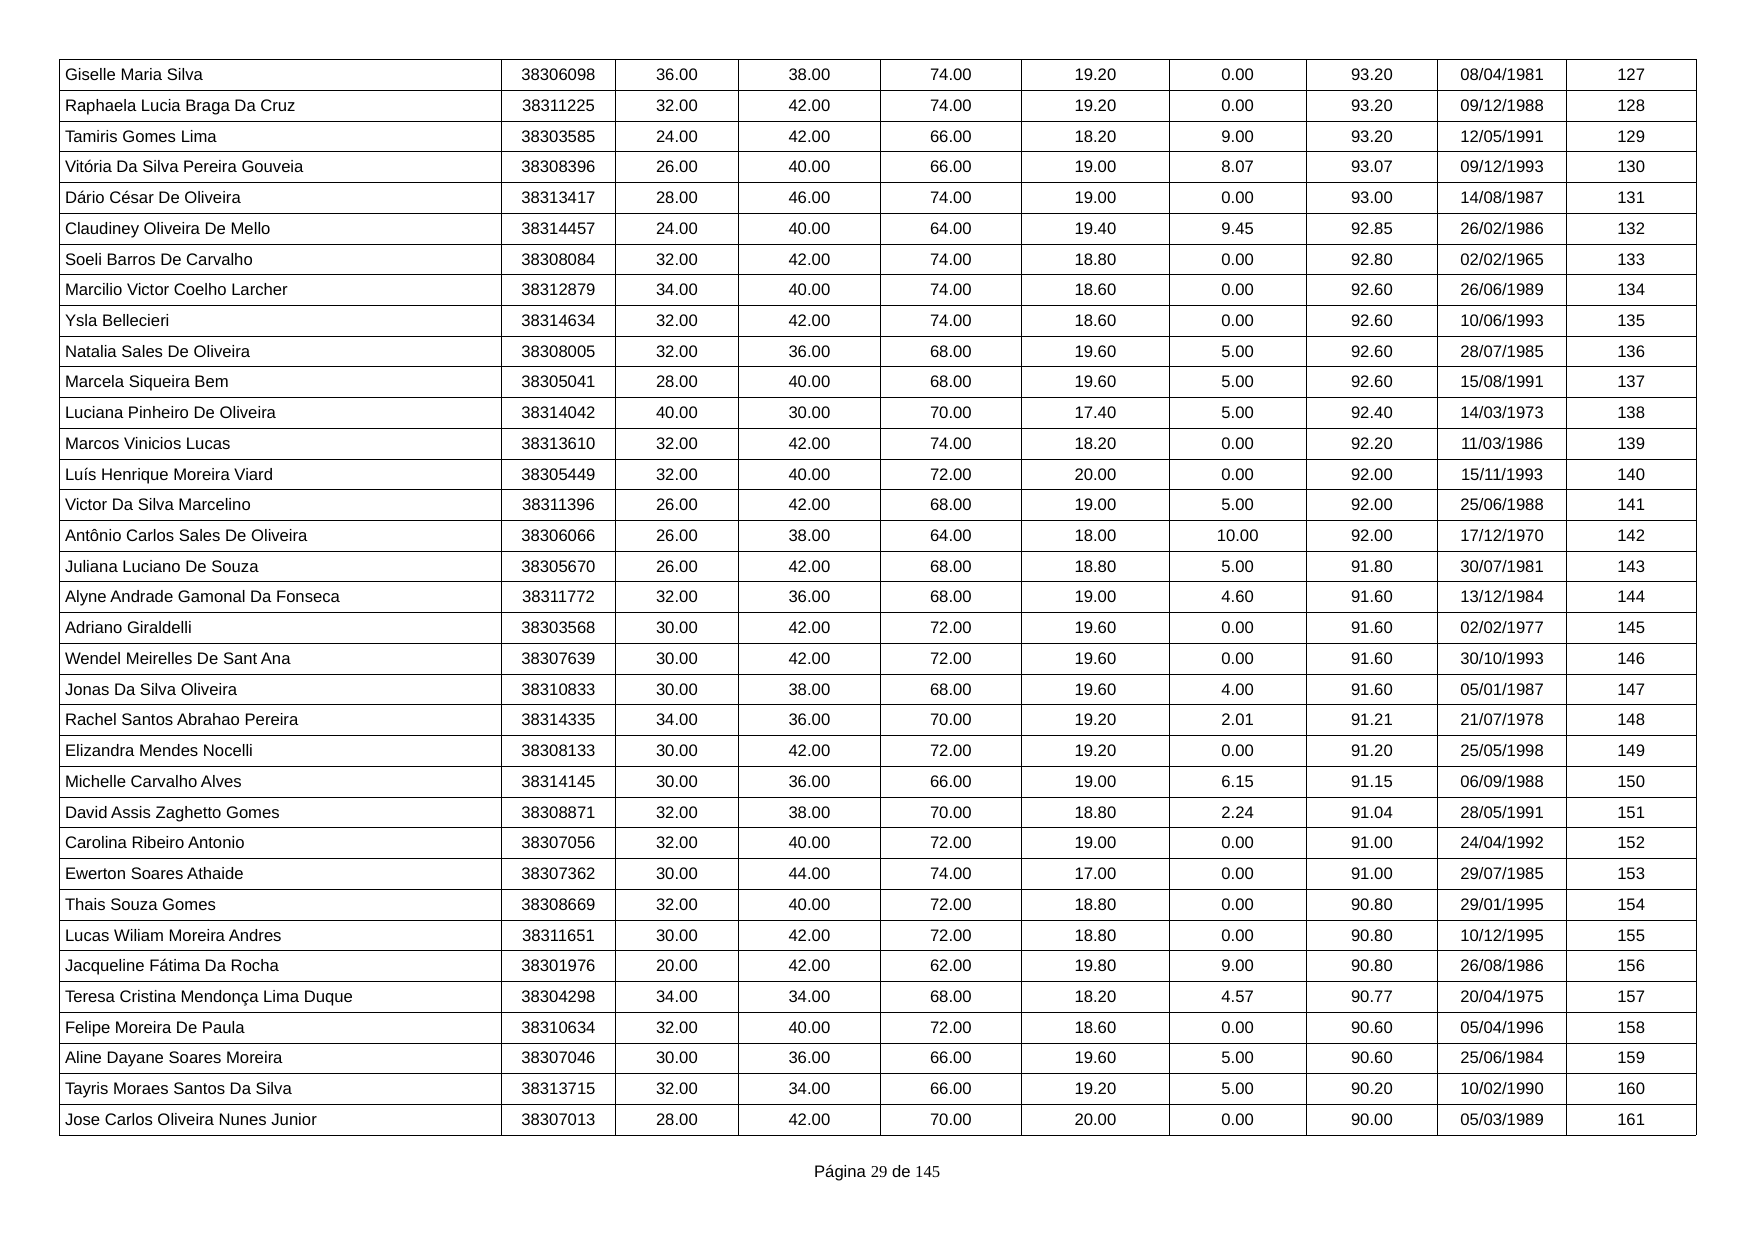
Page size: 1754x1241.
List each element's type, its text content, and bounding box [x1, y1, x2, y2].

table_cell Marcos Vinicios Lucas [60, 429, 501, 458]
table_cell 0.00 [1170, 60, 1306, 90]
table_cell 14/08/1987 [1438, 183, 1566, 213]
table_cell 152 [1567, 828, 1696, 858]
table_cell 19.60 [1022, 367, 1169, 397]
table_cell 30.00 [616, 921, 738, 950]
table_cell 74.00 [881, 275, 1021, 305]
table_cell 38305670 [502, 552, 615, 581]
table_cell 4.00 [1170, 675, 1306, 704]
table_cell 72.00 [881, 736, 1021, 766]
table_cell 28.00 [616, 367, 738, 397]
table_cell 18.80 [1022, 552, 1169, 581]
table_cell 72.00 [881, 1013, 1021, 1042]
table_cell 68.00 [881, 675, 1021, 704]
table_cell 92.40 [1307, 398, 1437, 428]
table_cell 18.80 [1022, 798, 1169, 827]
table_cell 18.60 [1022, 275, 1169, 305]
table_cell 26/08/1986 [1438, 951, 1566, 981]
table_cell 38312879 [502, 275, 615, 305]
table_cell 0.00 [1170, 91, 1306, 121]
table_cell 19.60 [1022, 1044, 1169, 1073]
table_cell 19.60 [1022, 337, 1169, 366]
table_cell 17.00 [1022, 859, 1169, 889]
table_cell 02/02/1965 [1438, 245, 1566, 274]
table_cell 92.60 [1307, 367, 1437, 397]
table_cell 30.00 [616, 644, 738, 674]
table_cell 46.00 [739, 183, 880, 213]
table_cell Rachel Santos Abrahao Pereira [60, 705, 501, 735]
table_cell 30.00 [739, 398, 880, 428]
table_cell 42.00 [739, 552, 880, 581]
table_cell 30.00 [616, 736, 738, 766]
table_cell 38303585 [502, 122, 615, 151]
table_cell 18.80 [1022, 921, 1169, 950]
table_cell 5.00 [1170, 1044, 1306, 1073]
table_cell 15/08/1991 [1438, 367, 1566, 397]
table_cell 42.00 [739, 644, 880, 674]
table_cell 146 [1567, 644, 1696, 674]
table_cell 38301976 [502, 951, 615, 981]
table_cell 38310833 [502, 675, 615, 704]
table_cell 143 [1567, 552, 1696, 581]
table_cell Lucas Wiliam Moreira Andres [60, 921, 501, 950]
table_cell 09/12/1993 [1438, 152, 1566, 182]
table_cell 74.00 [881, 245, 1021, 274]
table_cell 68.00 [881, 982, 1021, 1012]
table_cell 36.00 [739, 705, 880, 735]
table_cell 38308084 [502, 245, 615, 274]
table_cell 32.00 [616, 460, 738, 489]
table_cell 38307056 [502, 828, 615, 858]
table_cell 90.80 [1307, 890, 1437, 919]
table_cell 90.77 [1307, 982, 1437, 1012]
table_cell Dário César De Oliveira [60, 183, 501, 213]
table_cell 131 [1567, 183, 1696, 213]
table_cell 93.00 [1307, 183, 1437, 213]
table_cell 19.00 [1022, 490, 1169, 520]
table_cell 38313715 [502, 1074, 615, 1104]
table_cell Soeli Barros De Carvalho [60, 245, 501, 274]
table_cell 74.00 [881, 183, 1021, 213]
table_cell 92.60 [1307, 337, 1437, 366]
table_cell Juliana Luciano De Souza [60, 552, 501, 581]
table_cell 26/06/1989 [1438, 275, 1566, 305]
table_cell 19.60 [1022, 644, 1169, 674]
table_cell 19.00 [1022, 152, 1169, 182]
table_cell Raphaela Lucia Braga Da Cruz [60, 91, 501, 121]
table_cell 17/12/1970 [1438, 521, 1566, 551]
table_cell 91.60 [1307, 644, 1437, 674]
table_cell 5.00 [1170, 367, 1306, 397]
table_cell 40.00 [616, 398, 738, 428]
table_cell 19.00 [1022, 582, 1169, 612]
table_cell 0.00 [1170, 306, 1306, 336]
table_cell 147 [1567, 675, 1696, 704]
table_cell 90.80 [1307, 951, 1437, 981]
table_cell 34.00 [739, 982, 880, 1012]
table_cell 70.00 [881, 798, 1021, 827]
table_cell 40.00 [739, 890, 880, 919]
table_cell 20/04/1975 [1438, 982, 1566, 1012]
table_cell 19.20 [1022, 736, 1169, 766]
table_cell 25/06/1988 [1438, 490, 1566, 520]
table_cell Marcilio Victor Coelho Larcher [60, 275, 501, 305]
table_cell 153 [1567, 859, 1696, 889]
table_cell 8.07 [1170, 152, 1306, 182]
table_cell 32.00 [616, 245, 738, 274]
table_cell 19.20 [1022, 705, 1169, 735]
table_cell 18.20 [1022, 429, 1169, 458]
table_cell Claudiney Oliveira De Mello [60, 214, 501, 243]
table_cell 9.45 [1170, 214, 1306, 243]
table_cell 62.00 [881, 951, 1021, 981]
table_cell 42.00 [739, 736, 880, 766]
table_cell 5.00 [1170, 552, 1306, 581]
table_cell 38304298 [502, 982, 615, 1012]
table_cell 149 [1567, 736, 1696, 766]
table_cell 19.20 [1022, 1074, 1169, 1104]
table_cell 18.60 [1022, 306, 1169, 336]
table_cell 32.00 [616, 798, 738, 827]
table_cell 19.60 [1022, 613, 1169, 643]
table_cell 130 [1567, 152, 1696, 182]
table_cell 38306066 [502, 521, 615, 551]
table_cell 32.00 [616, 429, 738, 458]
table_cell 38308871 [502, 798, 615, 827]
table_cell Ewerton Soares Athaide [60, 859, 501, 889]
table_cell 42.00 [739, 490, 880, 520]
table_cell 150 [1567, 767, 1696, 797]
table_cell 64.00 [881, 214, 1021, 243]
table_cell 32.00 [616, 1074, 738, 1104]
table_cell 38307362 [502, 859, 615, 889]
table_cell 90.60 [1307, 1044, 1437, 1073]
table_cell 93.20 [1307, 122, 1437, 151]
table_cell 05/01/1987 [1438, 675, 1566, 704]
table_cell Jacqueline Fátima Da Rocha [60, 951, 501, 981]
table_cell 133 [1567, 245, 1696, 274]
table_cell 70.00 [881, 398, 1021, 428]
table_cell 40.00 [739, 828, 880, 858]
table_cell 144 [1567, 582, 1696, 612]
table_cell 08/04/1981 [1438, 60, 1566, 90]
table_cell Alyne Andrade Gamonal Da Fonseca [60, 582, 501, 612]
table_cell 29/01/1995 [1438, 890, 1566, 919]
table_cell 92.85 [1307, 214, 1437, 243]
table_cell 70.00 [881, 705, 1021, 735]
table_cell 42.00 [739, 306, 880, 336]
table_cell 25/05/1998 [1438, 736, 1566, 766]
table_cell 158 [1567, 1013, 1696, 1042]
table_cell 18.00 [1022, 521, 1169, 551]
table_cell 5.00 [1170, 337, 1306, 366]
table_cell 26.00 [616, 552, 738, 581]
table_cell 38311396 [502, 490, 615, 520]
table_cell 38314457 [502, 214, 615, 243]
table_cell 26.00 [616, 152, 738, 182]
table_cell 135 [1567, 306, 1696, 336]
table_cell 72.00 [881, 644, 1021, 674]
table_cell 24/04/1992 [1438, 828, 1566, 858]
table_cell 42.00 [739, 1105, 880, 1134]
table_cell 0.00 [1170, 921, 1306, 950]
table_cell 29/07/1985 [1438, 859, 1566, 889]
table_cell 02/02/1977 [1438, 613, 1566, 643]
table_cell Carolina Ribeiro Antonio [60, 828, 501, 858]
table_cell 92.80 [1307, 245, 1437, 274]
table_cell 12/05/1991 [1438, 122, 1566, 151]
table_cell 42.00 [739, 613, 880, 643]
table_cell Giselle Maria Silva [60, 60, 501, 90]
table_cell 159 [1567, 1044, 1696, 1073]
table_cell 154 [1567, 890, 1696, 919]
table_cell 38.00 [739, 675, 880, 704]
table_cell 0.00 [1170, 613, 1306, 643]
table_cell 74.00 [881, 306, 1021, 336]
table_cell 26.00 [616, 521, 738, 551]
table_cell 32.00 [616, 91, 738, 121]
table_cell 20.00 [1022, 460, 1169, 489]
table_cell 42.00 [739, 91, 880, 121]
table_cell Luís Henrique Moreira Viard [60, 460, 501, 489]
table_cell 34.00 [616, 982, 738, 1012]
table_cell 11/03/1986 [1438, 429, 1566, 458]
table_cell 68.00 [881, 337, 1021, 366]
table_cell 5.00 [1170, 490, 1306, 520]
table_cell 20.00 [616, 951, 738, 981]
table_cell 21/07/1978 [1438, 705, 1566, 735]
table_cell Elizandra Mendes Nocelli [60, 736, 501, 766]
table_cell 38308133 [502, 736, 615, 766]
table_cell 91.04 [1307, 798, 1437, 827]
table_cell 92.20 [1307, 429, 1437, 458]
table_cell 157 [1567, 982, 1696, 1012]
table_cell 4.60 [1170, 582, 1306, 612]
table_cell 38308396 [502, 152, 615, 182]
table_cell 17.40 [1022, 398, 1169, 428]
table_cell Luciana Pinheiro De Oliveira [60, 398, 501, 428]
table_cell Tayris Moraes Santos Da Silva [60, 1074, 501, 1104]
table_cell 26.00 [616, 490, 738, 520]
table_cell 19.60 [1022, 675, 1169, 704]
table_cell 2.24 [1170, 798, 1306, 827]
table_cell 0.00 [1170, 890, 1306, 919]
table_cell 32.00 [616, 828, 738, 858]
table_cell 42.00 [739, 951, 880, 981]
table_cell 151 [1567, 798, 1696, 827]
table_cell 28/07/1985 [1438, 337, 1566, 366]
table_cell 32.00 [616, 337, 738, 366]
table_cell 05/04/1996 [1438, 1013, 1566, 1042]
table_cell 30.00 [616, 859, 738, 889]
table_cell 18.60 [1022, 1013, 1169, 1042]
table_cell 66.00 [881, 767, 1021, 797]
table_cell 137 [1567, 367, 1696, 397]
table_cell 30.00 [616, 767, 738, 797]
table_cell 19.00 [1022, 183, 1169, 213]
table_cell 5.00 [1170, 398, 1306, 428]
table_cell 136 [1567, 337, 1696, 366]
table_cell 68.00 [881, 367, 1021, 397]
table_cell 36.00 [616, 60, 738, 90]
table_cell 19.20 [1022, 60, 1169, 90]
table_cell 66.00 [881, 1074, 1021, 1104]
table_cell 156 [1567, 951, 1696, 981]
table_cell 72.00 [881, 890, 1021, 919]
table_cell 0.00 [1170, 1013, 1306, 1042]
table_cell 18.80 [1022, 890, 1169, 919]
table_cell 14/03/1973 [1438, 398, 1566, 428]
table_cell 161 [1567, 1105, 1696, 1134]
table_cell 74.00 [881, 859, 1021, 889]
table_cell 38314145 [502, 767, 615, 797]
table_cell 38305041 [502, 367, 615, 397]
table_cell 19.00 [1022, 767, 1169, 797]
table_cell 68.00 [881, 490, 1021, 520]
table_cell 30.00 [616, 613, 738, 643]
table_cell 90.00 [1307, 1105, 1437, 1134]
table_cell 160 [1567, 1074, 1696, 1104]
table_cell 6.15 [1170, 767, 1306, 797]
table_cell 66.00 [881, 1044, 1021, 1073]
table_cell Michelle Carvalho Alves [60, 767, 501, 797]
table_cell 134 [1567, 275, 1696, 305]
table_cell 91.60 [1307, 675, 1437, 704]
table_cell 28/05/1991 [1438, 798, 1566, 827]
table_cell 40.00 [739, 1013, 880, 1042]
table_cell 127 [1567, 60, 1696, 90]
table_cell 72.00 [881, 613, 1021, 643]
table_cell Antônio Carlos Sales De Oliveira [60, 521, 501, 551]
table_cell 40.00 [739, 275, 880, 305]
table_cell Natalia Sales De Oliveira [60, 337, 501, 366]
table_cell 09/12/1988 [1438, 91, 1566, 121]
table_cell 18.20 [1022, 122, 1169, 151]
table_cell 91.00 [1307, 859, 1437, 889]
table_cell 74.00 [881, 429, 1021, 458]
table_cell Ysla Bellecieri [60, 306, 501, 336]
table_cell 28.00 [616, 183, 738, 213]
table_cell 70.00 [881, 1105, 1021, 1134]
table_cell 10.00 [1170, 521, 1306, 551]
table_cell 28.00 [616, 1105, 738, 1134]
table_cell 0.00 [1170, 275, 1306, 305]
table_cell 38.00 [739, 798, 880, 827]
table_cell 18.20 [1022, 982, 1169, 1012]
table_cell Tamiris Gomes Lima [60, 122, 501, 151]
table_cell 66.00 [881, 152, 1021, 182]
table_cell 0.00 [1170, 859, 1306, 889]
table_cell 0.00 [1170, 644, 1306, 674]
table_cell 15/11/1993 [1438, 460, 1566, 489]
table_cell 64.00 [881, 521, 1021, 551]
table_cell 38308669 [502, 890, 615, 919]
table_cell 141 [1567, 490, 1696, 520]
table_cell 13/12/1984 [1438, 582, 1566, 612]
table_cell 38307013 [502, 1105, 615, 1134]
table_cell 90.80 [1307, 921, 1437, 950]
table_cell 24.00 [616, 214, 738, 243]
table_cell 34.00 [739, 1074, 880, 1104]
table_cell 92.60 [1307, 306, 1437, 336]
table_cell 92.60 [1307, 275, 1437, 305]
table_cell 0.00 [1170, 828, 1306, 858]
table_cell 74.00 [881, 60, 1021, 90]
table_cell 40.00 [739, 214, 880, 243]
table_cell 91.21 [1307, 705, 1437, 735]
table_cell 128 [1567, 91, 1696, 121]
table_cell 0.00 [1170, 1105, 1306, 1134]
table_cell 72.00 [881, 921, 1021, 950]
table_cell Adriano Giraldelli [60, 613, 501, 643]
table_cell 30.00 [616, 675, 738, 704]
table_cell 132 [1567, 214, 1696, 243]
table_cell 10/02/1990 [1438, 1074, 1566, 1104]
table_cell 10/12/1995 [1438, 921, 1566, 950]
table_cell 32.00 [616, 582, 738, 612]
table_cell 36.00 [739, 767, 880, 797]
table_cell 38314335 [502, 705, 615, 735]
table_cell 38314634 [502, 306, 615, 336]
table_cell 38307639 [502, 644, 615, 674]
table_cell 36.00 [739, 582, 880, 612]
table_cell 91.20 [1307, 736, 1437, 766]
table_cell 40.00 [739, 152, 880, 182]
table_cell 72.00 [881, 460, 1021, 489]
table_cell 92.00 [1307, 490, 1437, 520]
table_cell 66.00 [881, 122, 1021, 151]
table_cell 05/03/1989 [1438, 1105, 1566, 1134]
table_cell 32.00 [616, 1013, 738, 1042]
table_cell 68.00 [881, 552, 1021, 581]
table_cell 38311225 [502, 91, 615, 121]
table_cell 140 [1567, 460, 1696, 489]
table_cell 68.00 [881, 582, 1021, 612]
table_cell 92.00 [1307, 521, 1437, 551]
table_cell 38306098 [502, 60, 615, 90]
table_cell 42.00 [739, 921, 880, 950]
table_cell 4.57 [1170, 982, 1306, 1012]
table_cell 0.00 [1170, 460, 1306, 489]
table_cell 9.00 [1170, 122, 1306, 151]
table_cell 38.00 [739, 60, 880, 90]
table_cell 93.20 [1307, 60, 1437, 90]
table_cell 19.80 [1022, 951, 1169, 981]
table_cell 34.00 [616, 705, 738, 735]
table_cell 91.15 [1307, 767, 1437, 797]
table_cell 38305449 [502, 460, 615, 489]
table_cell 91.80 [1307, 552, 1437, 581]
table_cell Jonas Da Silva Oliveira [60, 675, 501, 704]
table_cell 38310634 [502, 1013, 615, 1042]
table_cell 38313417 [502, 183, 615, 213]
table_cell Felipe Moreira De Paula [60, 1013, 501, 1042]
table_cell 93.07 [1307, 152, 1437, 182]
table_cell 38311772 [502, 582, 615, 612]
table_cell 139 [1567, 429, 1696, 458]
table_cell 142 [1567, 521, 1696, 551]
table_cell 40.00 [739, 367, 880, 397]
table_cell Wendel Meirelles De Sant Ana [60, 644, 501, 674]
table_cell 42.00 [739, 245, 880, 274]
table_cell 42.00 [739, 122, 880, 151]
table_cell 30/07/1981 [1438, 552, 1566, 581]
table_cell Marcela Siqueira Bem [60, 367, 501, 397]
table_cell 20.00 [1022, 1105, 1169, 1134]
table_cell 93.20 [1307, 91, 1437, 121]
table_cell 38307046 [502, 1044, 615, 1073]
table_cell 145 [1567, 613, 1696, 643]
table_cell 30.00 [616, 1044, 738, 1073]
table_cell 38314042 [502, 398, 615, 428]
table_cell 72.00 [881, 828, 1021, 858]
table_cell 5.00 [1170, 1074, 1306, 1104]
table_cell 148 [1567, 705, 1696, 735]
table_cell 0.00 [1170, 429, 1306, 458]
table_cell 0.00 [1170, 245, 1306, 274]
table_cell David Assis Zaghetto Gomes [60, 798, 501, 827]
table_cell 91.60 [1307, 613, 1437, 643]
table_cell Jose Carlos Oliveira Nunes Junior [60, 1105, 501, 1134]
table_cell 92.00 [1307, 460, 1437, 489]
table_cell 38303568 [502, 613, 615, 643]
table_cell 42.00 [739, 429, 880, 458]
table_cell Victor Da Silva Marcelino [60, 490, 501, 520]
table_cell 40.00 [739, 460, 880, 489]
table_cell Aline Dayane Soares Moreira [60, 1044, 501, 1073]
table_cell Vitória Da Silva Pereira Gouveia [60, 152, 501, 182]
table_cell 2.01 [1170, 705, 1306, 735]
table_cell 44.00 [739, 859, 880, 889]
table_cell 18.80 [1022, 245, 1169, 274]
table_cell 90.60 [1307, 1013, 1437, 1042]
table_cell 19.00 [1022, 828, 1169, 858]
table_cell 129 [1567, 122, 1696, 151]
table_cell 9.00 [1170, 951, 1306, 981]
table_cell 90.20 [1307, 1074, 1437, 1104]
table_cell 38313610 [502, 429, 615, 458]
table_cell 38308005 [502, 337, 615, 366]
table_cell 19.40 [1022, 214, 1169, 243]
table_cell 38311651 [502, 921, 615, 950]
table_cell 30/10/1993 [1438, 644, 1566, 674]
table_cell 36.00 [739, 1044, 880, 1073]
table_cell 38.00 [739, 521, 880, 551]
table_cell 138 [1567, 398, 1696, 428]
table_cell Thais Souza Gomes [60, 890, 501, 919]
table_cell 32.00 [616, 306, 738, 336]
table_cell 24.00 [616, 122, 738, 151]
table_cell 06/09/1988 [1438, 767, 1566, 797]
table_cell Teresa Cristina Mendonça Lima Duque [60, 982, 501, 1012]
table_cell 155 [1567, 921, 1696, 950]
table_cell 91.00 [1307, 828, 1437, 858]
table_cell 10/06/1993 [1438, 306, 1566, 336]
table_cell 36.00 [739, 337, 880, 366]
table_cell 26/02/1986 [1438, 214, 1566, 243]
table_cell 32.00 [616, 890, 738, 919]
table_cell 0.00 [1170, 736, 1306, 766]
table_cell 34.00 [616, 275, 738, 305]
table_cell 0.00 [1170, 183, 1306, 213]
table_cell 25/06/1984 [1438, 1044, 1566, 1073]
table_cell 91.60 [1307, 582, 1437, 612]
table_cell 19.20 [1022, 91, 1169, 121]
table_cell 74.00 [881, 91, 1021, 121]
